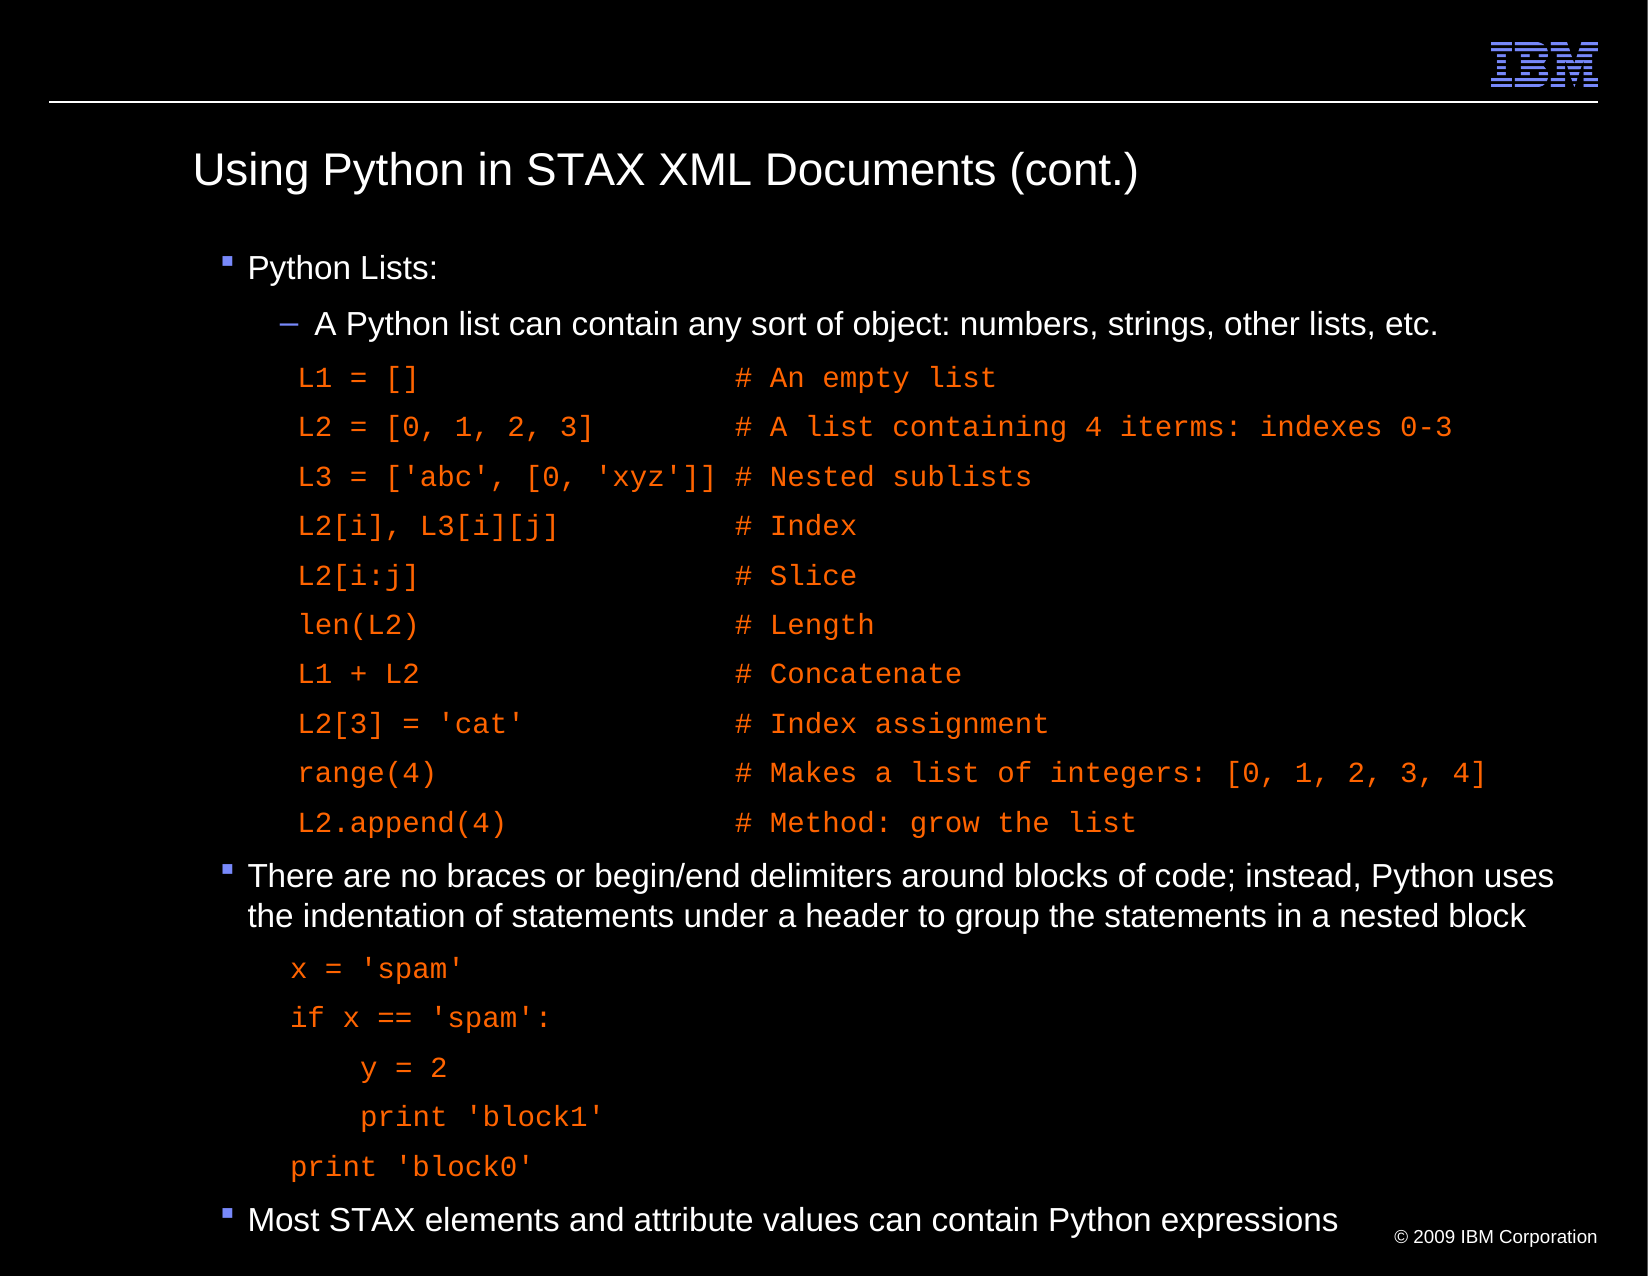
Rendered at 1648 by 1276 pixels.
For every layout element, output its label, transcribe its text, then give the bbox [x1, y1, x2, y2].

text_box Python Lists: A Python list can contain any sort of object: numbers, strings, other lists, etc. L1 = [] # An empty list L2 = [0, 1, 2, 3] # A list containing 4 iterms: indexes 0-3 L3 = ['abc', [0, 'xyz']] # Nested sublists L2[i], L3[i][j] # Index L2[i:j] # Slice len(L2) # Length L1 + L2 # Concatenate L2[3] = 'cat' # Index assignment range(4) # Makes a list of integers: [0, 1, 2, 3, 4] L2.append(4) # Method: grow the list There are no braces or begin/end delimiters around blocks of code; instead, Python uses the indentation of statements under a header to group the statements in a nested block x = 'spam' if x == 'spam': y = 2 print 'block1' print 'block0' Most STAX elements and attribute values can contain Python expressions [219, 246, 1570, 1238]
title Using Python in STAX XML Documents (cont.) [175, 137, 1648, 231]
picture [1491, 42, 1598, 87]
